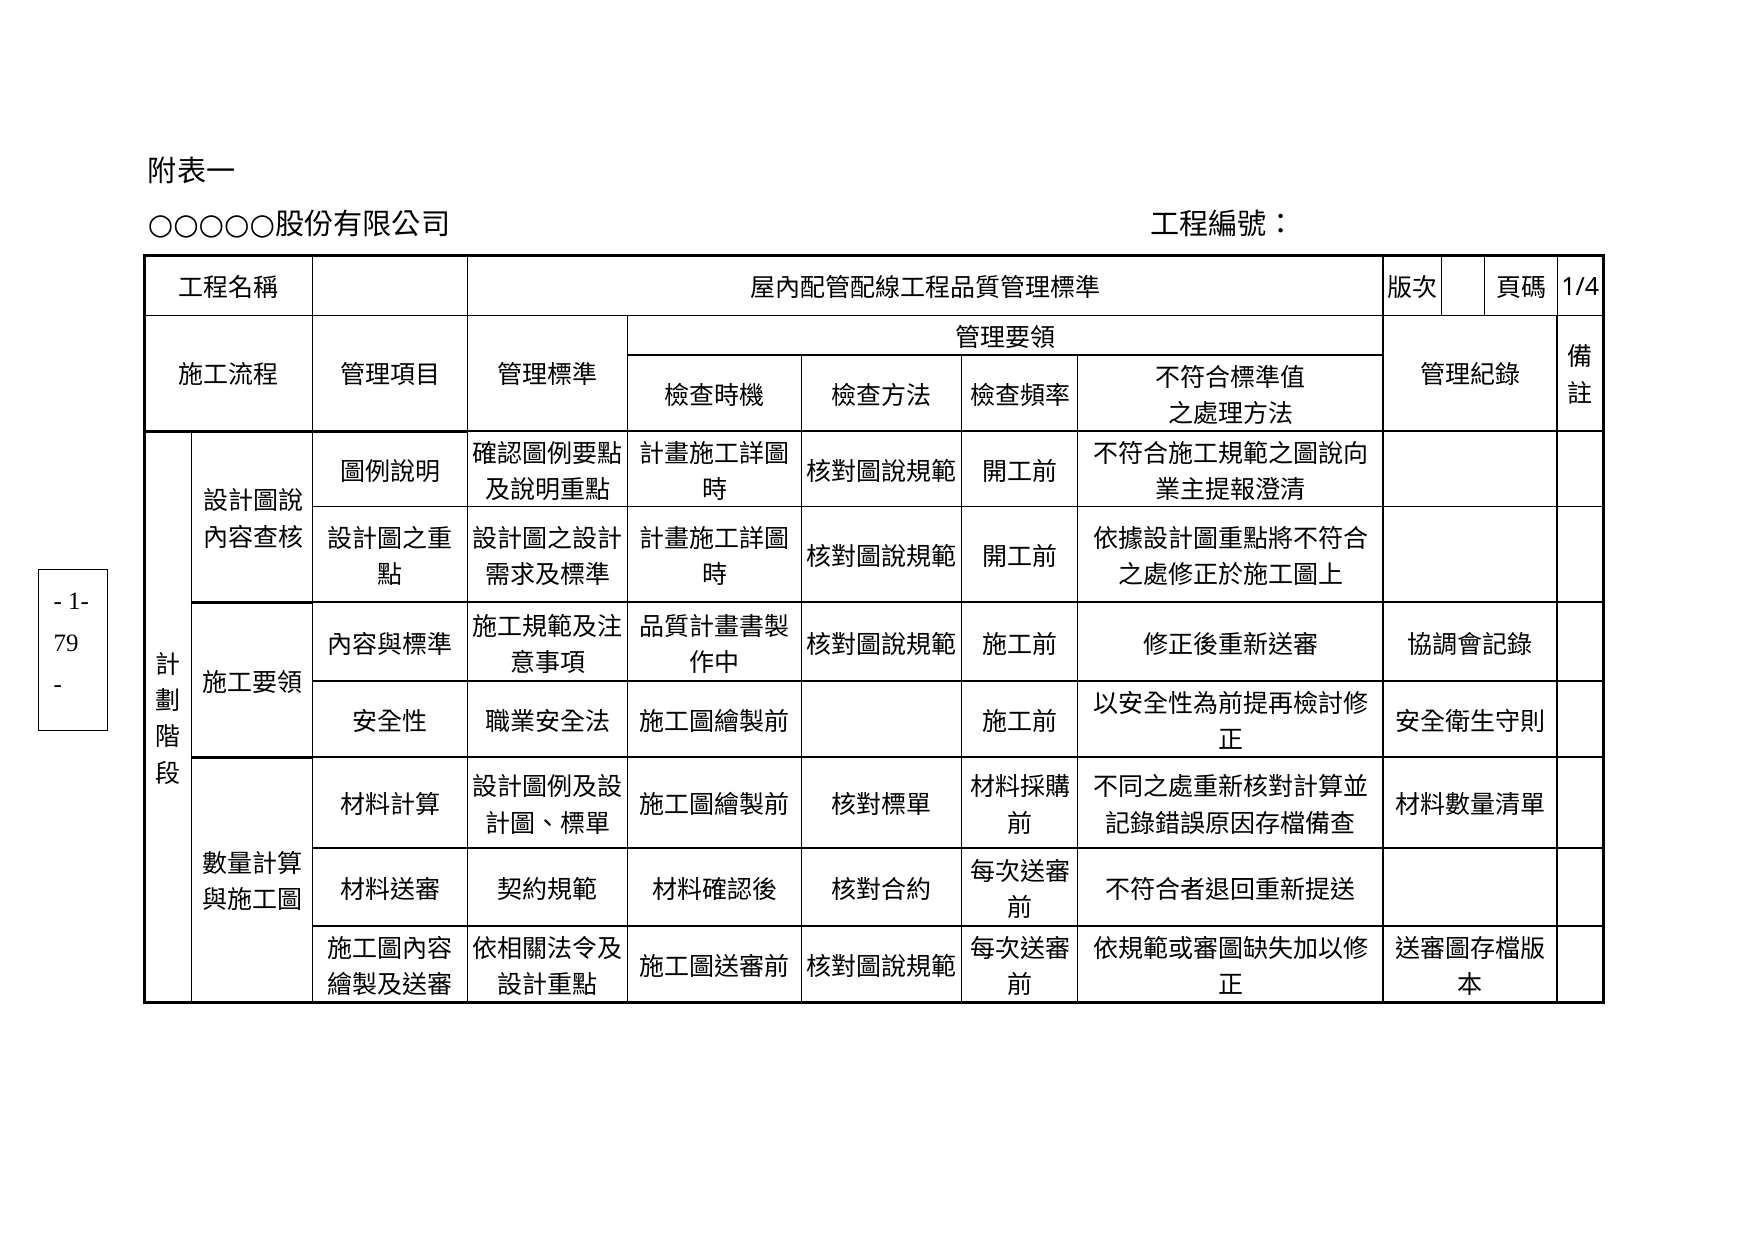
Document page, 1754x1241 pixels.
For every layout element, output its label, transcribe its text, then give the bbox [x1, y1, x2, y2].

table_cell [1558, 682, 1602, 756]
table_cell 確認圖例要點及說明重點 [468, 432, 627, 506]
table_cell 施工圖送審前 [628, 927, 801, 1001]
table_cell [1384, 849, 1556, 925]
table_cell 安全性 [313, 682, 467, 756]
table_cell 施工前 [962, 682, 1077, 756]
table_cell 材料計算 [313, 758, 467, 847]
table_cell 不符合施工規範之圖說向業主提報澄清 [1078, 432, 1382, 506]
table_cell [1558, 603, 1602, 680]
table_cell 協調會記錄 [1384, 603, 1556, 680]
table_cell 計劃階段 [146, 433, 191, 1001]
table_cell 設計圖之設計需求及標準 [468, 507, 627, 601]
table_cell 契約規範 [468, 849, 627, 925]
table_cell 圖例說明 [313, 433, 467, 506]
table_cell 依規範或審圖缺失加以修正 [1078, 927, 1382, 1001]
table_cell 依據設計圖重點將不符合之處修正於施工圖上 [1078, 507, 1382, 601]
table_cell 設計圖例及設計圖、標單 [468, 758, 627, 847]
table_cell [1558, 758, 1602, 847]
table_cell 核對圖說規範 [802, 927, 961, 1001]
table_cell 施工圖內容繪製及送審 [313, 927, 467, 1001]
table_cell 材料送審 [313, 849, 467, 925]
table_cell [1558, 927, 1602, 1001]
table_cell 施工要領 [192, 604, 312, 756]
table_cell 施工規範及注意事項 [468, 603, 627, 680]
table_cell 修正後重新送審 [1078, 603, 1382, 680]
table_cell 設計圖說 內容查核 [192, 433, 312, 601]
table_cell [1558, 849, 1602, 925]
table_cell [1384, 432, 1556, 506]
table_cell 不符合者退回重新提送 [1078, 849, 1382, 925]
table_cell 材料數量清單 [1384, 758, 1556, 847]
text 附表一 [148, 148, 1606, 190]
table_cell 檢查時機 [628, 356, 801, 430]
table_header [313, 257, 467, 315]
table_cell 管理標準 [468, 316, 627, 430]
table_cell 管理紀錄 [1384, 316, 1556, 430]
table_cell [1558, 507, 1602, 601]
table_cell 開工前 [962, 507, 1077, 601]
table_cell 施工圖繪製前 [628, 758, 801, 847]
table_cell 不同之處重新核對計算並記錄錯誤原因存檔備查 [1078, 758, 1382, 847]
table_cell 檢查方法 [802, 356, 961, 430]
table_header [1442, 257, 1484, 315]
table_header 版次 [1384, 257, 1441, 315]
table_cell 每次送審前 [962, 849, 1077, 925]
table_cell 送審圖存檔版本 [1384, 927, 1556, 1001]
table_header 1/4 [1558, 257, 1602, 315]
table_cell [1384, 507, 1556, 601]
table_cell 計畫施工詳圖時 [628, 507, 801, 601]
table_header 屋內配管配線工程品質管理標準 [468, 257, 1382, 315]
table_cell 依相關法令及設計重點 [468, 927, 627, 1001]
table_cell 以安全性為前提再檢討修正 [1078, 682, 1382, 756]
table_cell 備註 [1558, 316, 1602, 430]
table_cell 每次送審前 [962, 927, 1077, 1001]
table_cell 計畫施工詳圖時 [628, 432, 801, 506]
table_cell 核對圖說規範 [802, 603, 961, 680]
table_cell 數量計算與施工圖 [192, 759, 312, 1001]
table_cell 核對合約 [802, 849, 961, 925]
table_cell 施工前 [962, 603, 1077, 680]
table_cell [1558, 432, 1602, 506]
table_cell 核對標單 [802, 758, 961, 847]
table_cell 材料採購前 [962, 758, 1077, 847]
table_cell 核對圖說規範 [802, 507, 961, 601]
table_header 頁碼 [1485, 257, 1557, 315]
table_cell 管理項目 [313, 316, 467, 430]
table_cell 內容與標準 [313, 603, 467, 680]
table_cell [802, 682, 961, 756]
table_cell 開工前 [962, 432, 1077, 506]
table_cell 管理要領 [628, 316, 1382, 354]
table_cell 設計圖之重點 [313, 507, 467, 601]
table_cell 施工流程 [146, 316, 312, 430]
text ○○○○○股份有限公司 工程編號： [148, 201, 1606, 243]
table_cell 施工圖繪製前 [628, 682, 801, 756]
table_cell 核對圖說規範 [802, 432, 961, 506]
table_cell 不符合標準值 之處理方法 [1078, 356, 1382, 430]
table_cell 安全衛生守則 [1384, 682, 1556, 756]
table_cell 檢查頻率 [962, 356, 1077, 430]
table_header 工程名稱 [146, 257, 312, 315]
table_cell 職業安全法 [468, 682, 627, 756]
table_cell 品質計畫書製作中 [628, 603, 801, 680]
table_cell 材料確認後 [628, 849, 801, 925]
